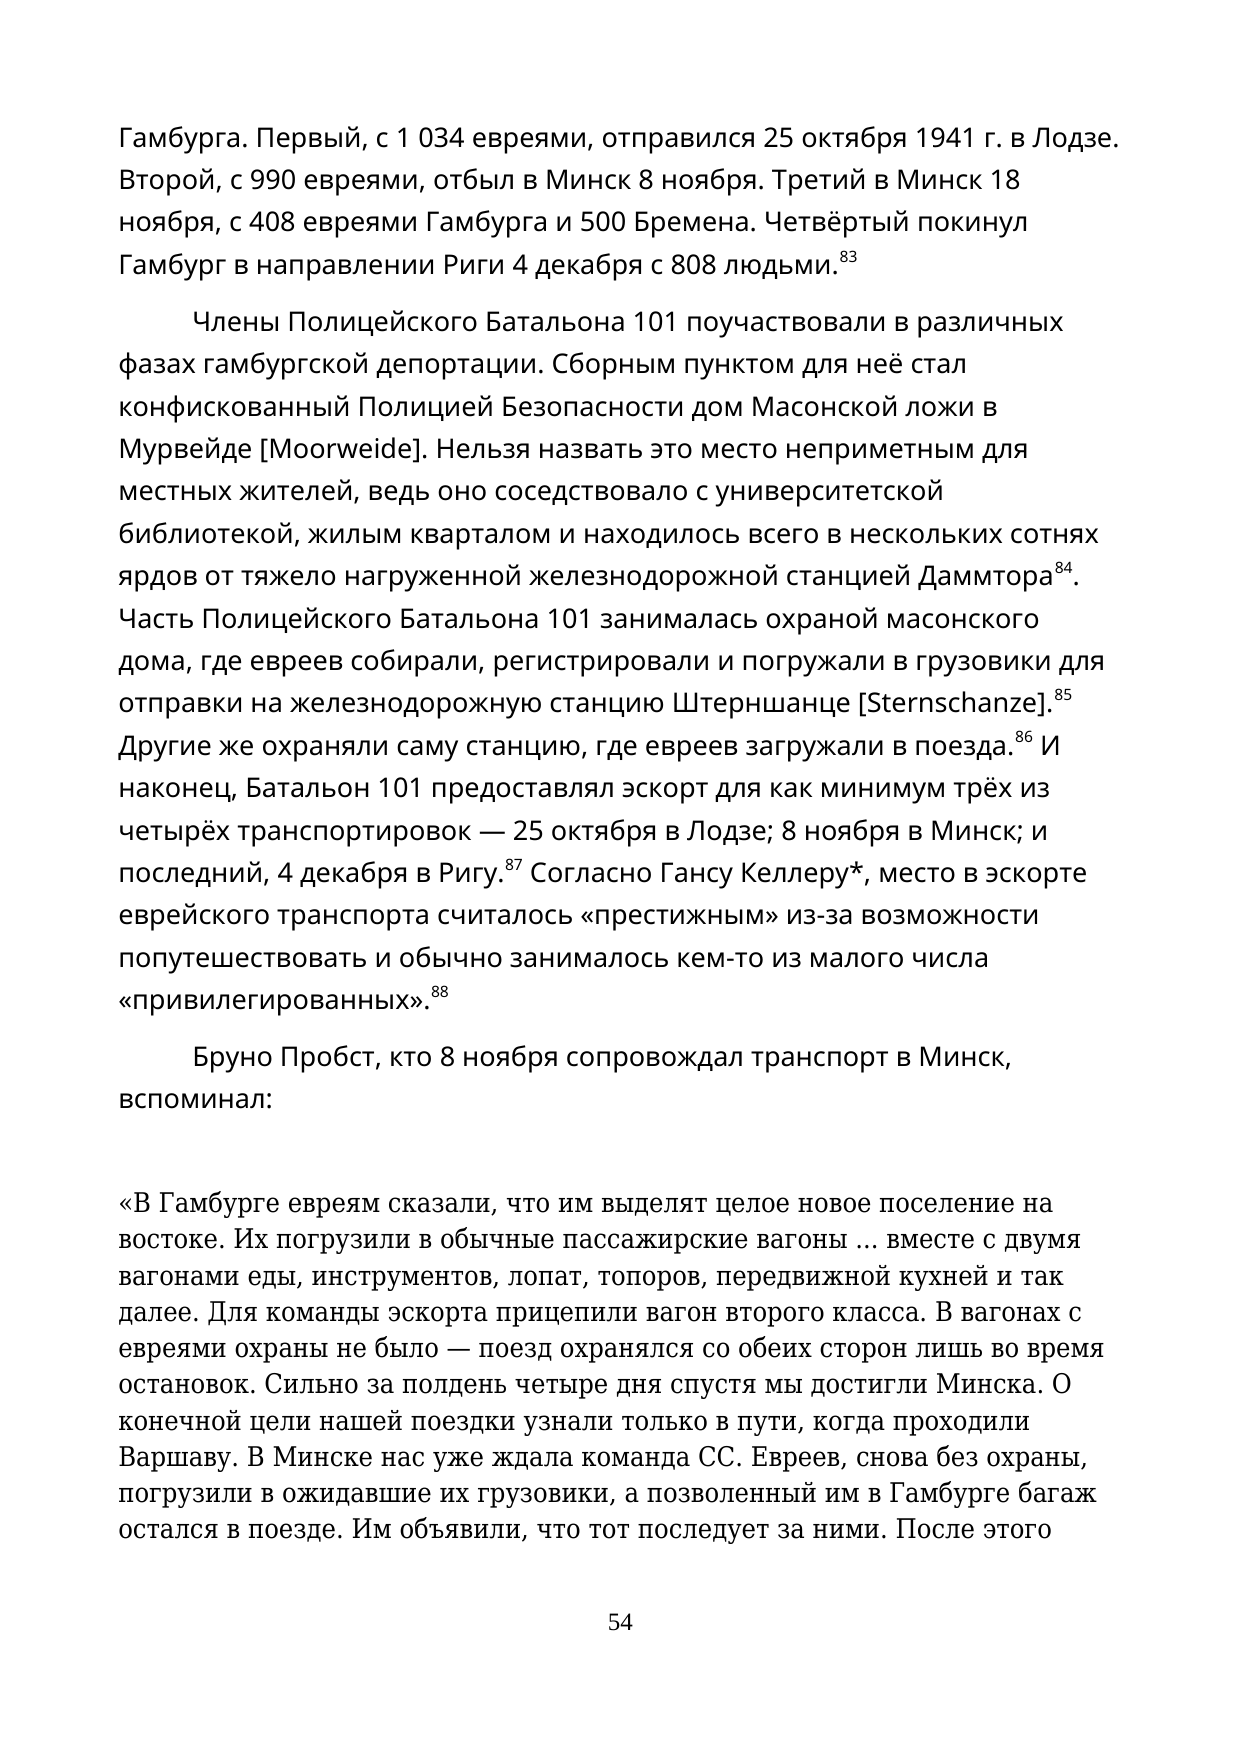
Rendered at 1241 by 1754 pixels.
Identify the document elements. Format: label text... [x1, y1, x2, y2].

text Члены Полицейского Батальона 101 поучаствовали в различных фазах гамбургской депортации. Сборным пунктом для неё стал конфискованный Полицией Безопасности дом Масонской ложи в Мурвейде [Moorweide]. Нельзя назвать это место неприметным для местных жителей, ведь оно соседствовало с университетской библиотекой, жилым кварталом и находилось всего в нескольких сотнях ярдов от тяжело нагруженной железнодорожной станцией Даммтора. Часть Полицейского Батальона 101 занималась охраной масонского дома, где евреев собирали, регистрировали и погружали в грузовики для отправки на железнодорожную станцию Штерншанце [Sternschanze]. Другие же охраняли саму станцию, где евреев загружали в поезда. И наконец, Батальон 101 предоставлял эскорт для как минимум трёх из четырёх транспортировок — 25 октября в Лодзе; 8 ноября в Минск; и последний, 4 декабря в Ригу. Согласно Гансу Келлеру*, место в эскорте еврейского транспорта считалось «престижным» из-за возможности попутешествовать и обычно занималось кем-то из малого числа «привилегированных». [118, 302, 1122, 1017]
text «В Гамбурге евреям сказали, что им выделят целое новое поселение на востоке. Их погрузили в обычные пассажирские вагоны ... вместе с двумя вагонами еды, инструментов, лопат, топоров, передвижной кухней и так далее. Для команды эскорта прицепили вагон второго класса. В вагонах с евреями охраны не было — поезд охранялся со обеих сторон лишь во время остановок. Сильно за полдень четыре дня спустя мы достигли Минска. О конечной цели нашей поездки узнали только в пути, когда проходили Варшаву. В Минске нас уже ждала команда СС. Евреев, снова без охраны, погрузили в ожидавшие их грузовики, а позволенный им в Гамбурге багаж остался в поезде. Им объявили, что тот последует за ними. После этого [118, 1187, 1122, 1545]
text Гамбурга. Первый, с 1 034 евреями, отправился 25 октября 1941 г. в Лодзе. Второй, с 990 евреями, отбыл в Минск 8 ноября. Третий в Минск 18 ноября, с 408 евреями Гамбурга и 500 Бремена. Четвёртый покинул Гамбург в направлении Риги 4 декабря с 808 людьми. [118, 118, 1122, 282]
text Бруно Пробст, кто 8 ноября сопровождал транспорт в Минск, вспоминал: [118, 1038, 1122, 1117]
